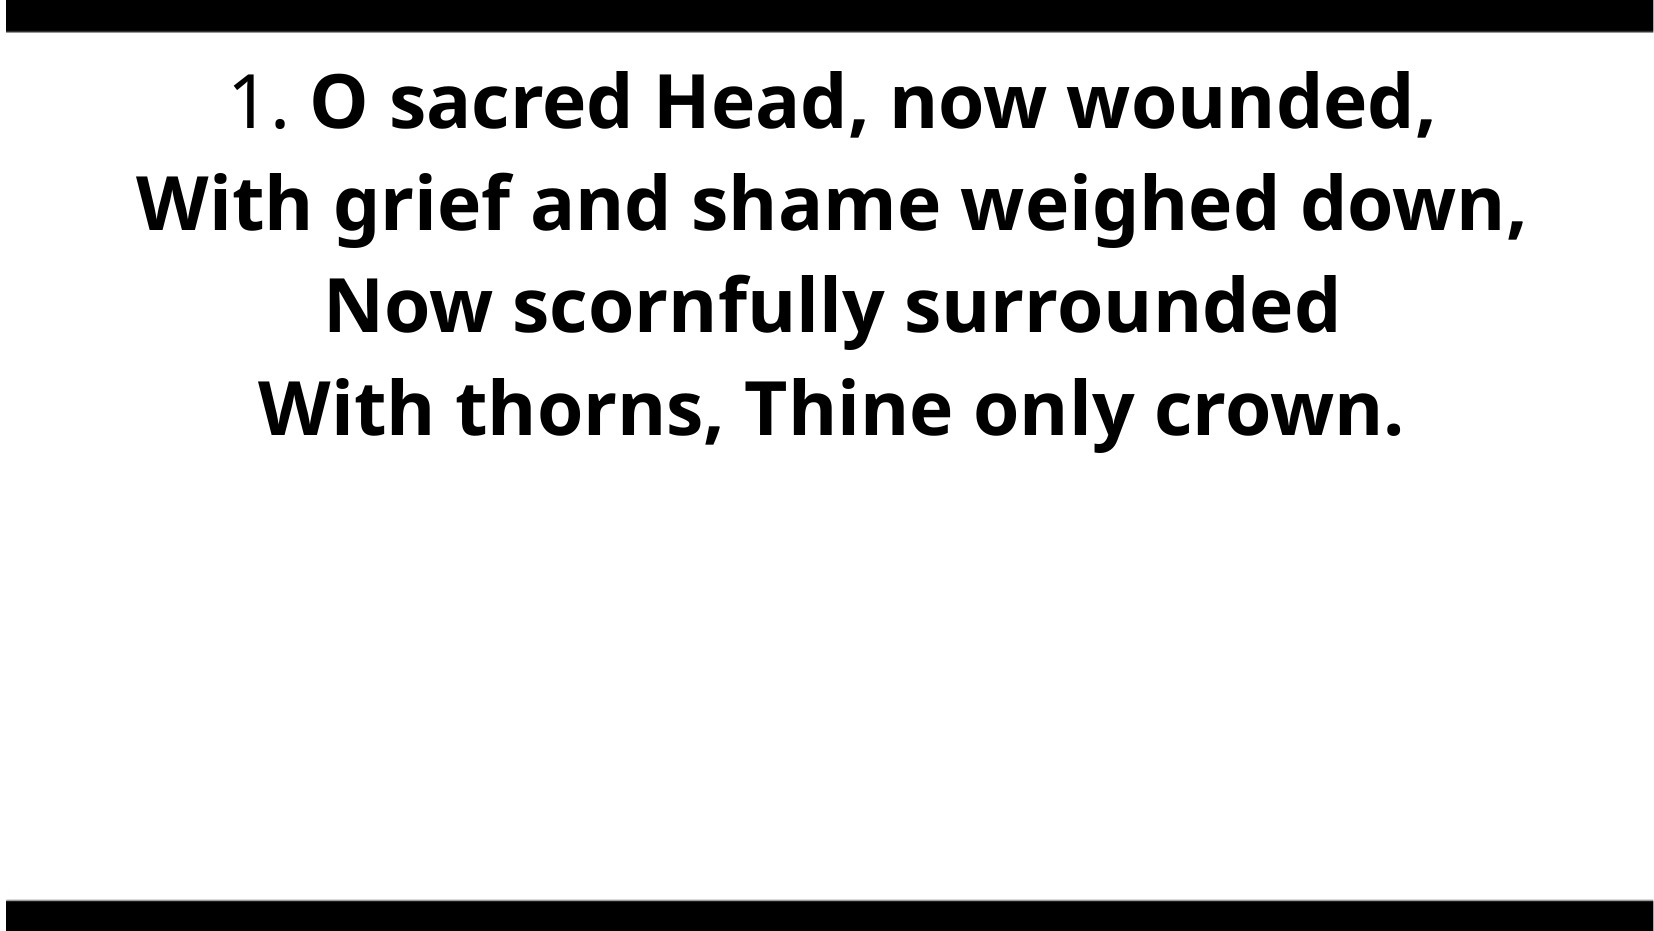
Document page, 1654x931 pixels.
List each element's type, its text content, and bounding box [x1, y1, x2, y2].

picture [6, 0, 1654, 931]
text_box 1. O sacred Head, now wounded, With grief and shame weighed down, Now scornfully surrounded With thorns, Thine only crown. [60, 40, 1606, 455]
